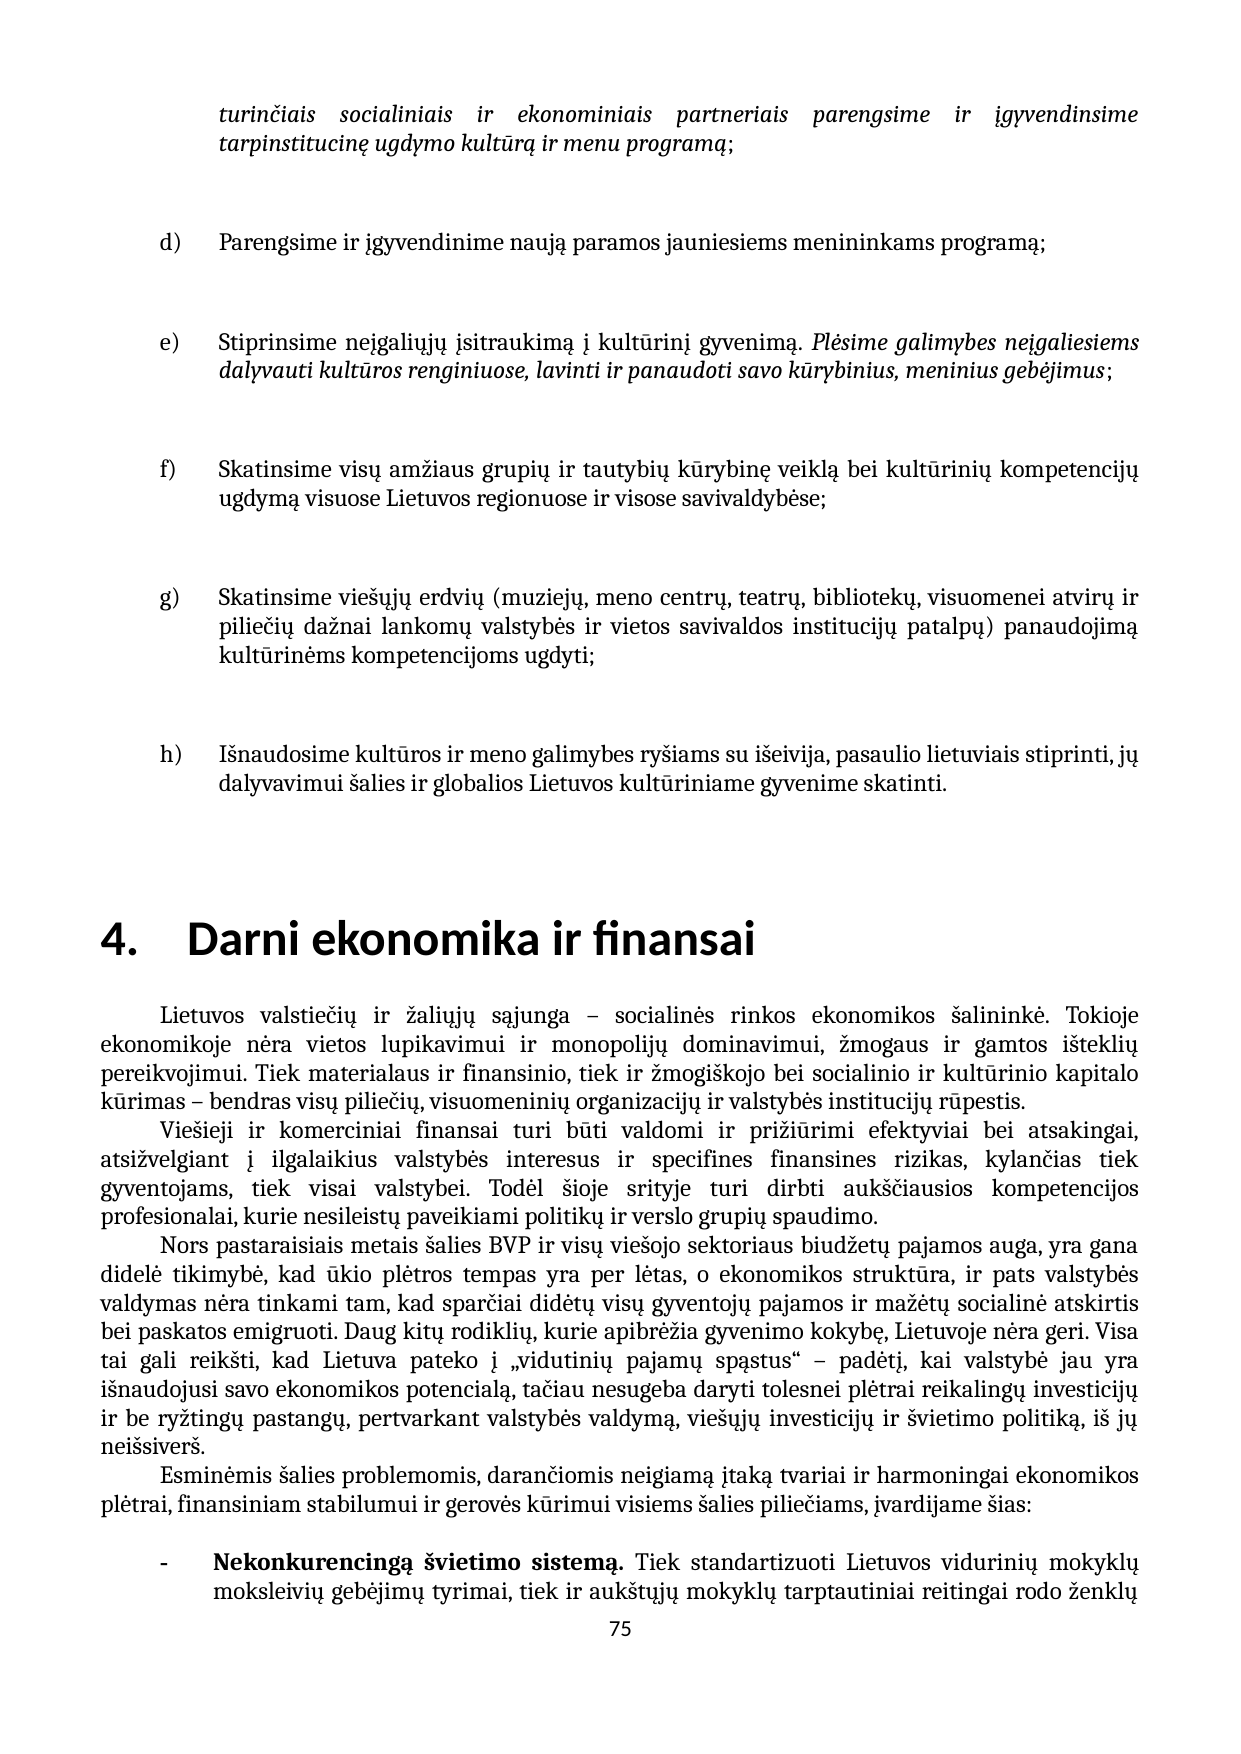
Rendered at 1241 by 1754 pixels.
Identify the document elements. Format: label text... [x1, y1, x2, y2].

list Stiprinsime neįgaliųjų įsitraukimą į kultūrinį gyvenimą. Plėsime galimybes neįgaliesiems dalyvauti kultūros renginiuose, lavinti ir panaudoti savo kūrybinius, meninius gebėjimus; [159, 327, 1140, 385]
text Lietuvos valstiečių ir žaliųjų sąjunga – socialinės rinkos ekonomikos šalininkė. Tokioje ekonomikoje nėra vietos lupikavimui ir monopolijų dominavimui, žmogaus ir gamtos išteklių pereikvojimui. Tiek materialaus ir finansinio, tiek ir žmogiškojo bei socialinio ir kultūrinio kapitalo kūrimas – bendras visų piliečių, visuomeninių organizacijų ir valstybės institucijų rūpestis. [100, 1001, 1140, 1116]
text Esminėmis šalies problemomis, darančiomis neigiamą įtaką tvariai ir harmoningai ekonomikos plėtrai, finansiniam stabilumui ir gerovės kūrimui visiems šalies piliečiams, įvardijame šias: [100, 1461, 1140, 1518]
list Skatinsime visų amžiaus grupių ir tautybių kūrybinę veiklą bei kultūrinių kompetencijų ugdymą visuose Lietuvos regionuose ir visose savivaldybėse; [159, 455, 1140, 513]
list Skatinsime viešųjų erdvių (muziejų, meno centrų, teatrų, bibliotekų, visuomenei atvirų ir piliečių dažnai lankomų valstybės ir vietos savivaldos institucijų patalpų) panaudojimą kultūrinėms kompetencijoms ugdyti; [159, 583, 1140, 669]
subtitle Darni ekonomika ir finansai [100, 907, 1140, 968]
list turinčiais socialiniais ir ekonominiais partneriais parengsime ir įgyvendinsime tarpinstitucinę ugdymo kultūrą ir menu programą; [159, 100, 1140, 158]
list Parengsime ir įgyvendinime naują paramos jauniesiems menininkams programą; [159, 228, 1140, 257]
list Išnaudosime kultūros ir meno galimybes ryšiams su išeivija, pasaulio lietuviais stiprinti, jų dalyvavimui šalies ir globalios Lietuvos kultūriniame gyvenime skatinti. [159, 740, 1140, 797]
text Nors pastaraisiais metais šalies BVP ir visų viešojo sektoriaus biudžetų pajamos auga, yra gana didelė tikimybė, kad ūkio plėtros tempas yra per lėtas, o ekonomikos struktūra, ir pats valstybės valdymas nėra tinkami tam, kad sparčiai didėtų visų gyventojų pajamos ir mažėtų socialinė atskirtis bei paskatos emigruoti. Daug kitų rodiklių, kurie apibrėžia gyvenimo kokybę, Lietuvoje nėra geri. Visa tai gali reikšti, kad Lietuva pateko į „vidutinių pajamų spąstus“ – padėtį, kai valstybė jau yra išnaudojusi savo ekonomikos potencialą, tačiau nesugeba daryti tolesnei plėtrai reikalingų investicijų ir be ryžtingų pastangų, pertvarkant valstybės valdymą, viešųjų investicijų ir švietimo politiką, iš jų neišsiverš. [100, 1231, 1140, 1461]
text Viešieji ir komerciniai finansai turi būti valdomi ir prižiūrimi efektyviai bei atsakingai, atsižvelgiant į ilgalaikius valstybės interesus ir specifines finansines rizikas, kylančias tiek gyventojams, tiek visai valstybei. Todėl šioje srityje turi dirbti aukščiausios kompetencijos profesionalai, kurie nesileistų paveikiami politikų ir verslo grupių spaudimo. [100, 1116, 1140, 1231]
list Nekonkurencingą švietimo sistemą. Tiek standartizuoti Lietuvos vidurinių mokyklų moksleivių gebėjimų tyrimai, tiek ir aukštųjų mokyklų tarptautiniai reitingai rodo ženklų [159, 1547, 1140, 1606]
